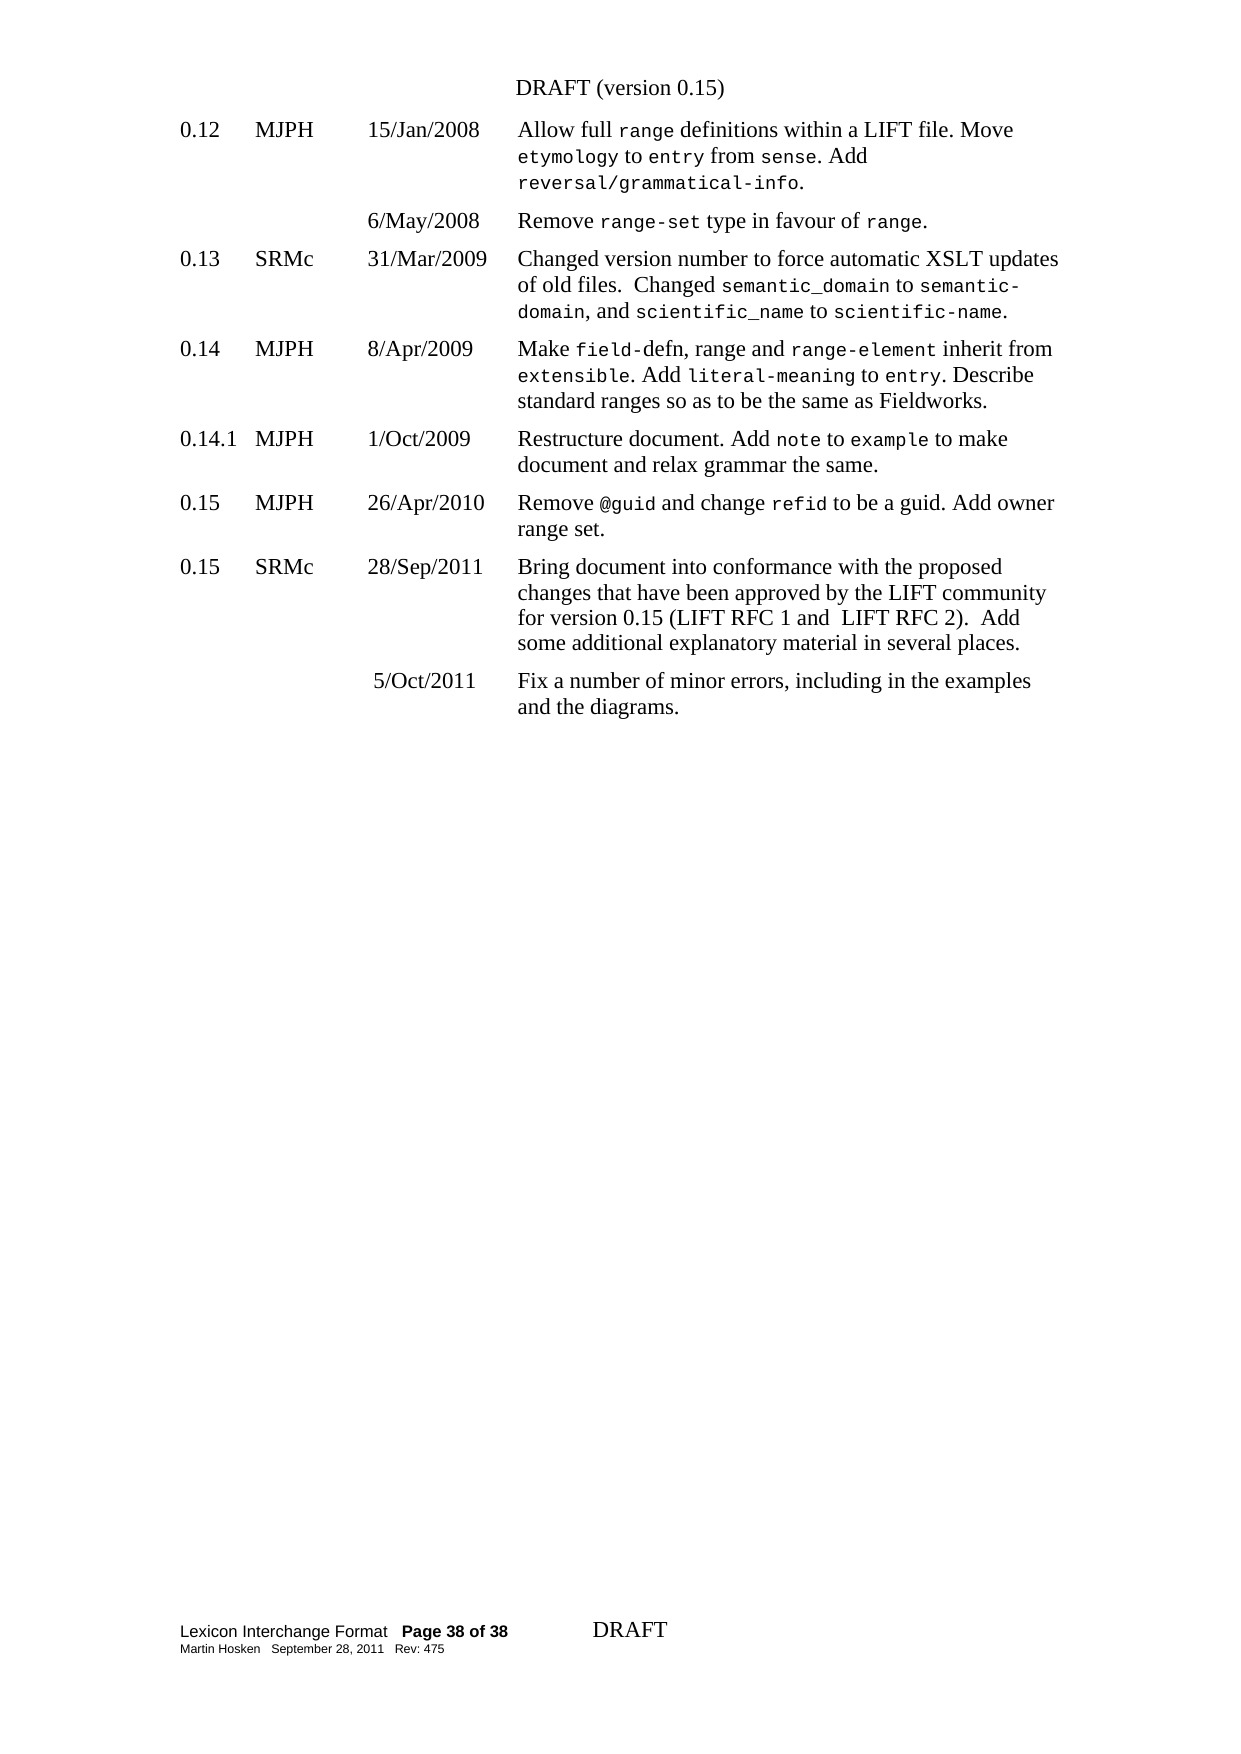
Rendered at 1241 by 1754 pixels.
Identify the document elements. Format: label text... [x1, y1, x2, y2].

text 0.14.1 MJPH 1/Oct/2009 Restructure document. Add note to example to make document and relax grammar the same. [180, 426, 1060, 478]
text 0.15 SRMc 28/Sep/2011 Bring document into conformance with the proposed changes that have been approved by the LIFT community for version 0.15 (LIFT RFC 1 and LIFT RFC 2). Add some additional explanatory material in several places. [180, 554, 1060, 656]
text 0.15 MJPH 26/Apr/2010 Remove @guid and change refid to be a guid. Add owner range set. [180, 490, 1060, 542]
text 0.14 MJPH 8/Apr/2009 Make field-defn, range and range-element inherit from extensible. Add literal-meaning to entry. Describe standard ranges so as to be the same as Fieldworks. [180, 336, 1060, 414]
text 6/May/2008 Remove range-set type in favour of range. [180, 208, 1060, 234]
text 0.13 SRMc 31/Mar/2009 Changed version number to force automatic XSLT updates of old files. Changed semantic_domain to semantic- domain, and scientific_name to scientific-name. [180, 246, 1060, 324]
text 0.12 MJPH 15/Jan/2008 Allow full range definitions within a LIFT file. Move etymology to entry from sense. Add reversal/grammatical-info. [180, 117, 1060, 195]
text 5/Oct/2011 Fix a number of minor errors, including in the examples and the diagrams. [180, 668, 1060, 719]
